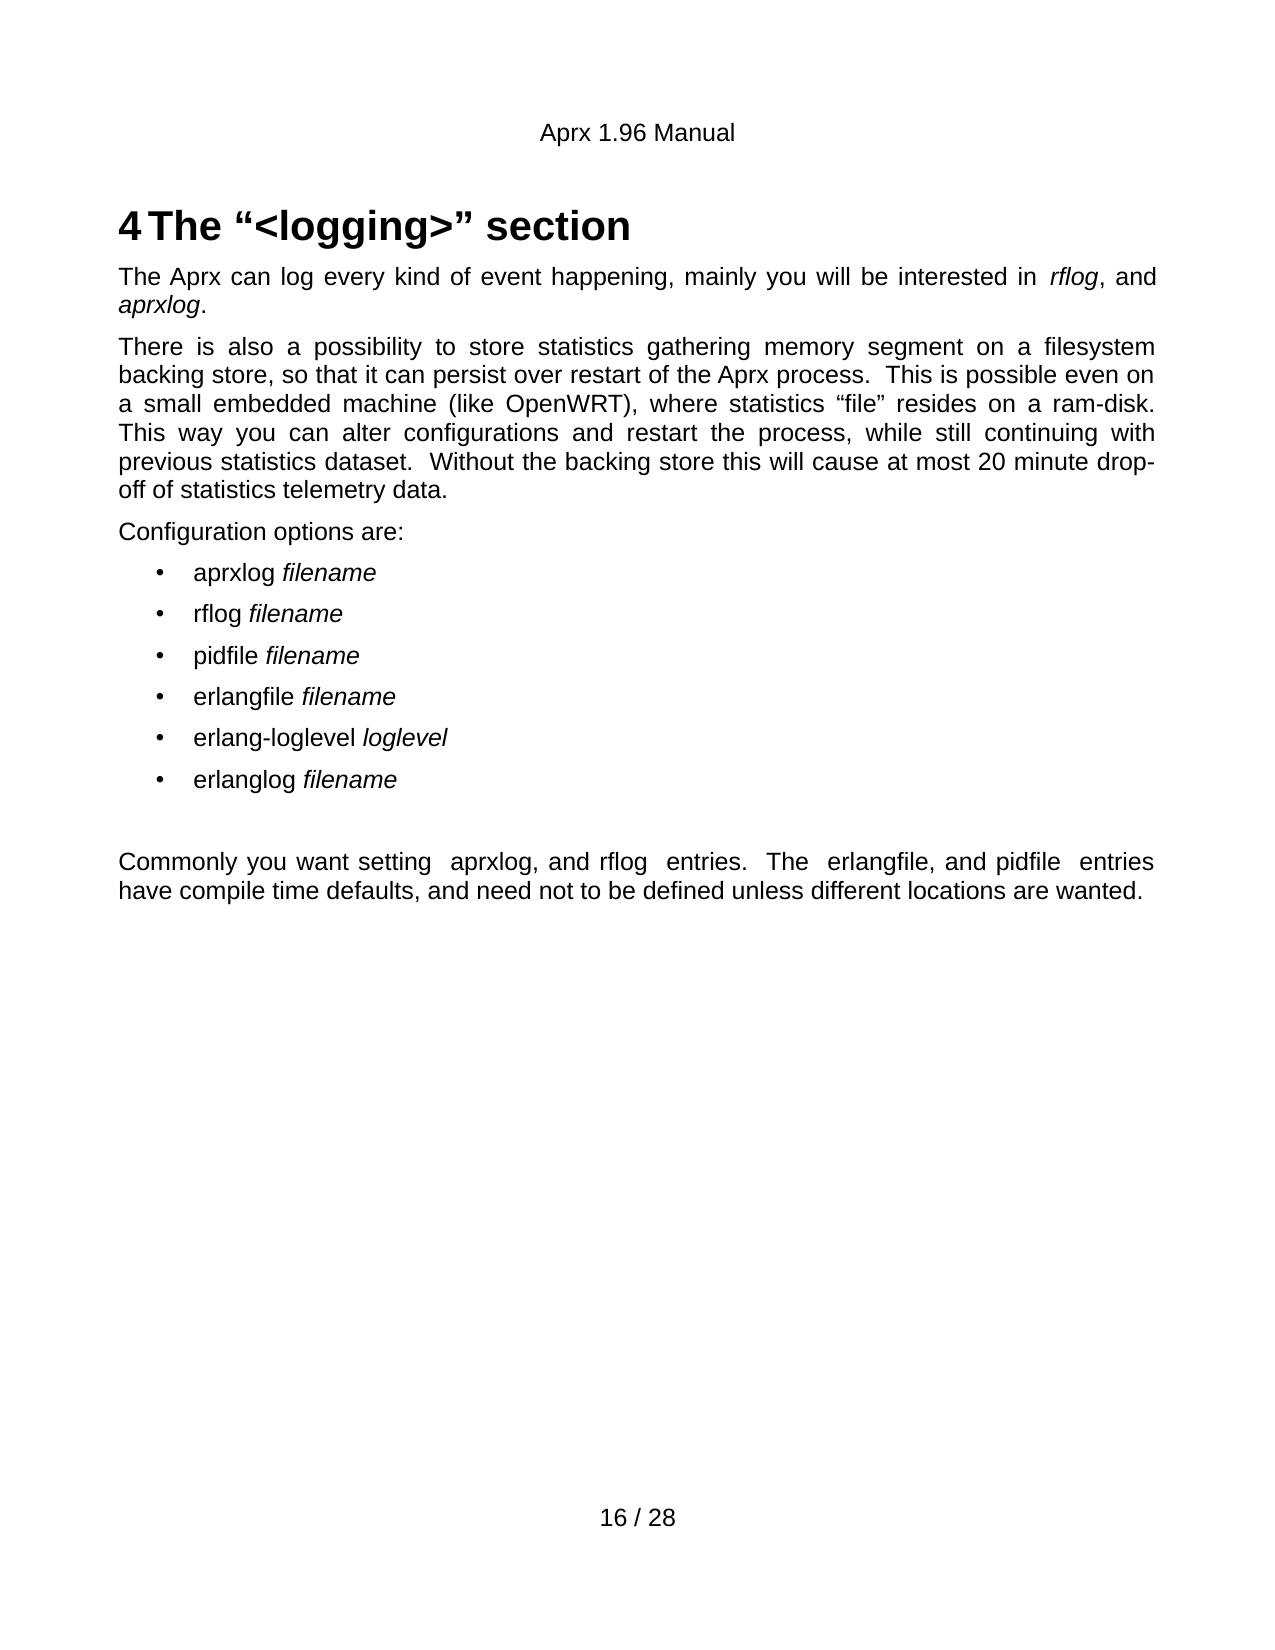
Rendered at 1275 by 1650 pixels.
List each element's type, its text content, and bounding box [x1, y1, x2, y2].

list aprxlog filename [156, 558, 1157, 587]
list erlang-loglevel loglevel [156, 723, 1157, 752]
text Configuration options are: [118, 517, 1157, 546]
list erlangfile filename [156, 682, 1157, 711]
subtitle The “<logging>” section [118, 201, 1157, 249]
text The Aprx can log every kind of event happening, mainly you will be interested in rflog, and aprxlog. [118, 262, 1157, 319]
text There is also a possibility to store statistics gathering memory segment on a filesystem backing store, so that it can persist over restart of the Aprx process. This is possible even on a small embedded machine (like OpenWRT), where statistics “file” resides on a ram-disk. This way you can alter configurations and restart the process, while still continuing with previous statistics dataset. Without the backing store this will cause at most 20 minute drop-off of statistics telemetry data. [118, 332, 1157, 504]
list pidfile filename [156, 641, 1157, 669]
list rflog filename [156, 599, 1157, 628]
list erlanglog filename [156, 765, 1157, 794]
text Commonly you want setting aprxlog, and rflog entries. The erlangfile, and pidfile entries have compile time defaults, and need not to be defined unless different locations are wanted. [118, 847, 1157, 905]
